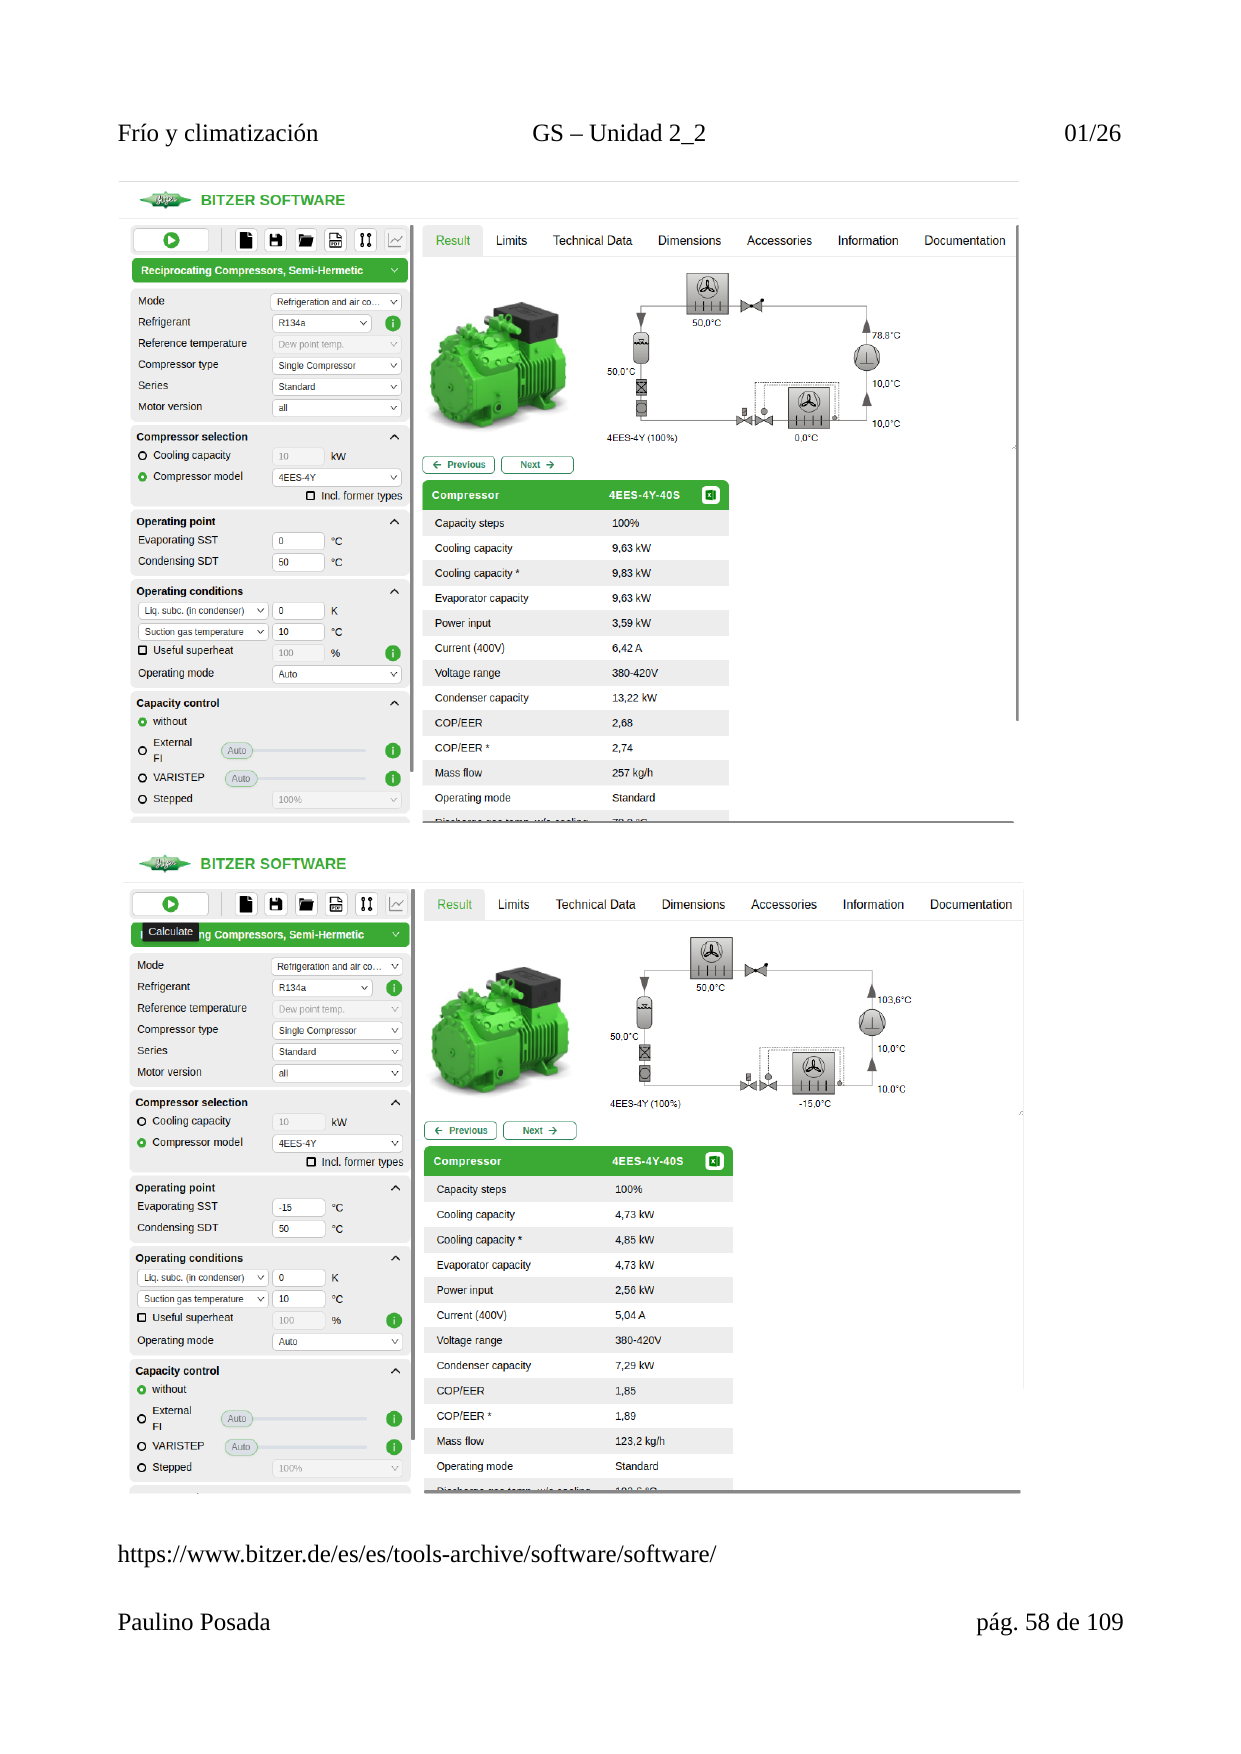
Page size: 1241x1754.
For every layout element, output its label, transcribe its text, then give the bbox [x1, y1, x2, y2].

text https://www.bitzer.de/es/es/tools-archive/software/software/ [117, 1539, 1123, 1568]
picture [123, 845, 1024, 1494]
picture [118, 180, 1019, 823]
